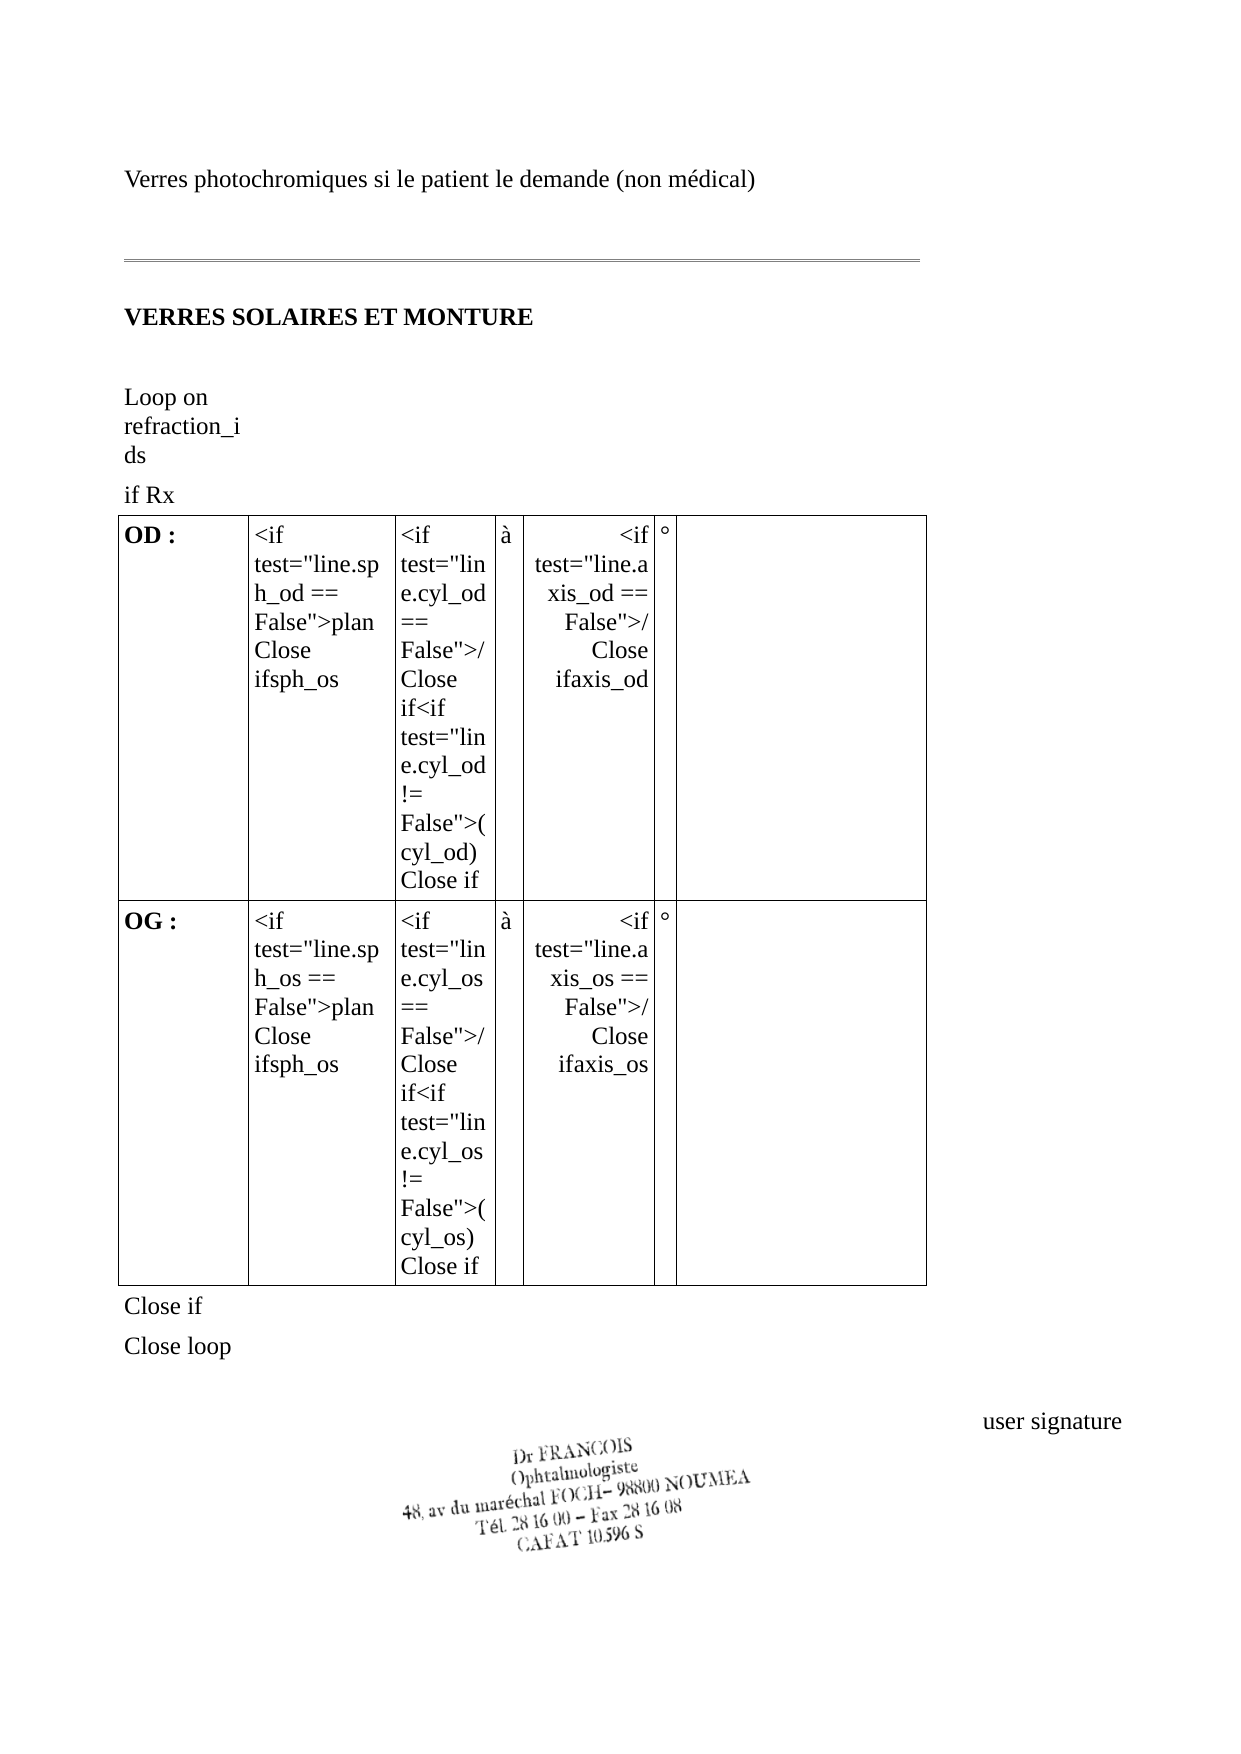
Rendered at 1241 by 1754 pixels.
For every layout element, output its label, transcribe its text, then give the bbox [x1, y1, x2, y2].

table_cell [118, 337, 926, 377]
table_cell [249, 1326, 395, 1366]
table_cell [249, 475, 395, 515]
table_cell [118, 118, 248, 158]
table_cell [249, 1286, 395, 1326]
table_cell [523, 1366, 654, 1406]
table_cell <if test="line.axis_os == False">/Close ifaxis_os [524, 901, 654, 1285]
table_cell [395, 1366, 495, 1406]
table_cell Close if [118, 1286, 248, 1326]
table_cell [654, 1286, 676, 1326]
table_cell [118, 239, 926, 296]
table_cell [676, 1366, 926, 1406]
table_cell [495, 1366, 523, 1406]
table_cell [523, 118, 654, 158]
table_cell [249, 118, 395, 158]
table_cell <if test="line.cyl_os == False">/Close if<if test="line.cyl_os != False">(cyl_os)Close if [396, 901, 495, 1285]
table_cell à [496, 516, 523, 900]
picture [402, 1437, 751, 1552]
table_cell [495, 475, 523, 515]
table_cell [676, 1286, 926, 1326]
text user signature [118, 1406, 1122, 1435]
table_cell [654, 1366, 676, 1406]
table_cell [495, 377, 523, 474]
table_cell Verres photochromiques si le patient le demande (non médical) [118, 158, 926, 198]
table_cell [654, 475, 676, 515]
table_cell [249, 377, 395, 474]
table_cell [677, 516, 926, 900]
table_cell [118, 1366, 248, 1406]
table_cell <if test="line.axis_od == False">/Close ifaxis_od [524, 516, 654, 900]
table_cell [676, 1326, 926, 1366]
table_cell [654, 118, 676, 158]
table_cell ° [655, 516, 676, 900]
table_cell [523, 377, 654, 474]
table_cell <if test="line.cyl_od == False">/Close if<if test="line.cyl_od != False">(cyl_od)Close if [396, 516, 495, 900]
table_cell [395, 118, 495, 158]
table_cell [676, 475, 926, 515]
table_cell [395, 1326, 495, 1366]
table_cell [523, 1286, 654, 1326]
table_cell [523, 1326, 654, 1366]
table_cell if Rx [118, 475, 248, 515]
table_cell Close loop [118, 1326, 248, 1366]
table_cell VERRES SOLAIRES ET MONTURE [118, 296, 926, 337]
table_cell [395, 377, 495, 474]
table_cell ° [655, 901, 676, 1285]
table_cell [677, 901, 926, 1285]
table_cell [523, 475, 654, 515]
table_cell Loop on refraction_ids [118, 377, 248, 474]
table_cell [249, 1366, 395, 1406]
table_cell OG : [119, 901, 248, 1285]
table_cell [495, 1326, 523, 1366]
table_cell <if test="line.sph_od == False">planClose ifsph_os [249, 516, 395, 900]
table_cell [676, 118, 926, 158]
table_cell [676, 377, 926, 474]
table_cell à [496, 901, 523, 1285]
table_cell OD : [119, 516, 248, 900]
table_cell [654, 1326, 676, 1366]
table_cell [495, 1286, 523, 1326]
table_cell [395, 1286, 495, 1326]
table_cell [395, 475, 495, 515]
table_cell [495, 118, 523, 158]
table_cell [654, 377, 676, 474]
table_cell [118, 199, 926, 239]
table_cell <if test="line.sph_os == False">planClose ifsph_os [249, 901, 395, 1285]
